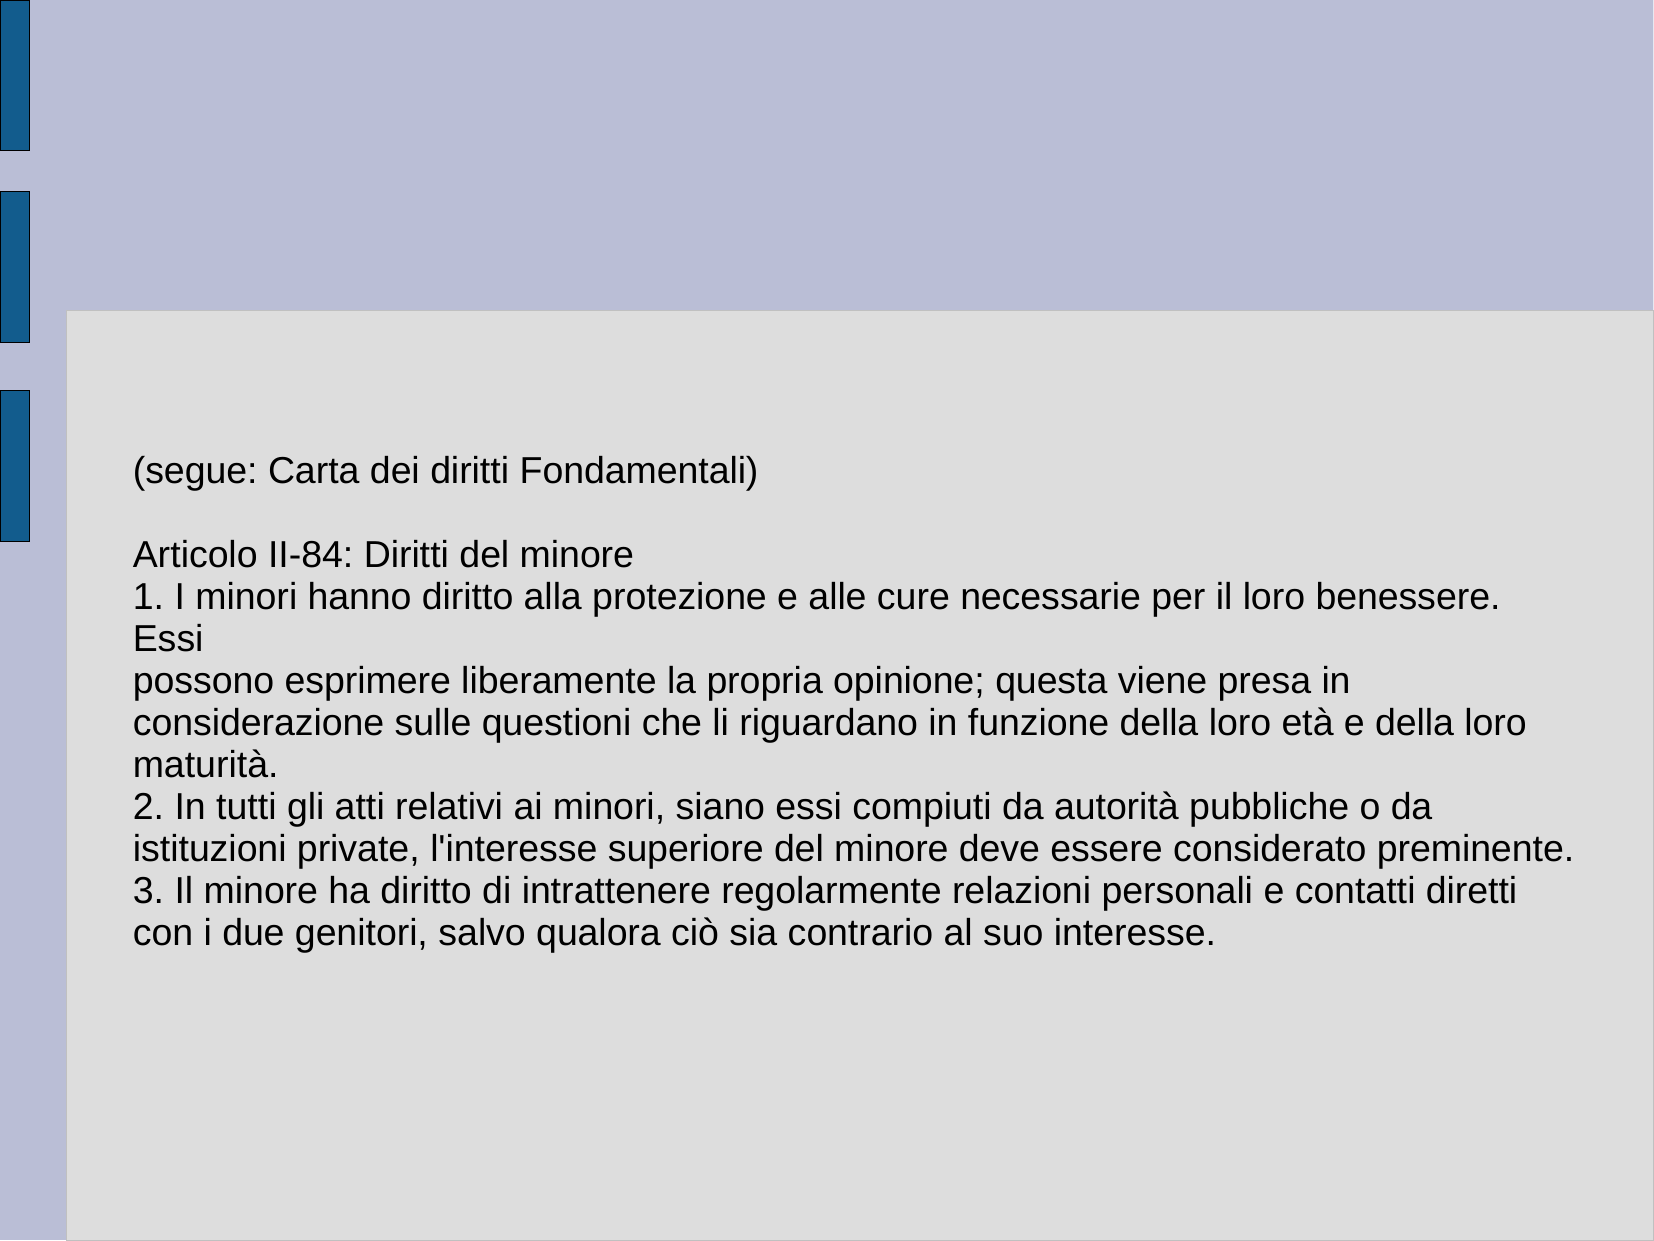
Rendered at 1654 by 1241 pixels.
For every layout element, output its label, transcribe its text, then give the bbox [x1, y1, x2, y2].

text_box (segue: Carta dei diritti Fondamentali) Articolo II-84: Diritti del minore 1. I minori hanno diritto alla protezione e alle cure necessarie per il loro benessere. Essi possono esprimere liberamente la propria opinione; questa viene presa in considerazione sulle questioni che li riguardano in funzione della loro età e della loro maturità. 2. In tutti gli atti relativi ai minori, siano essi compiuti da autorità pubbliche o da istituzioni private, l'interesse superiore del minore deve essere considerato preminente. 3. Il minore ha diritto di intrattenere regolarmente relazioni personali e contatti diretti con i due genitori, salvo qualora ciò sia contrario al suo interesse. [118, 442, 1595, 962]
